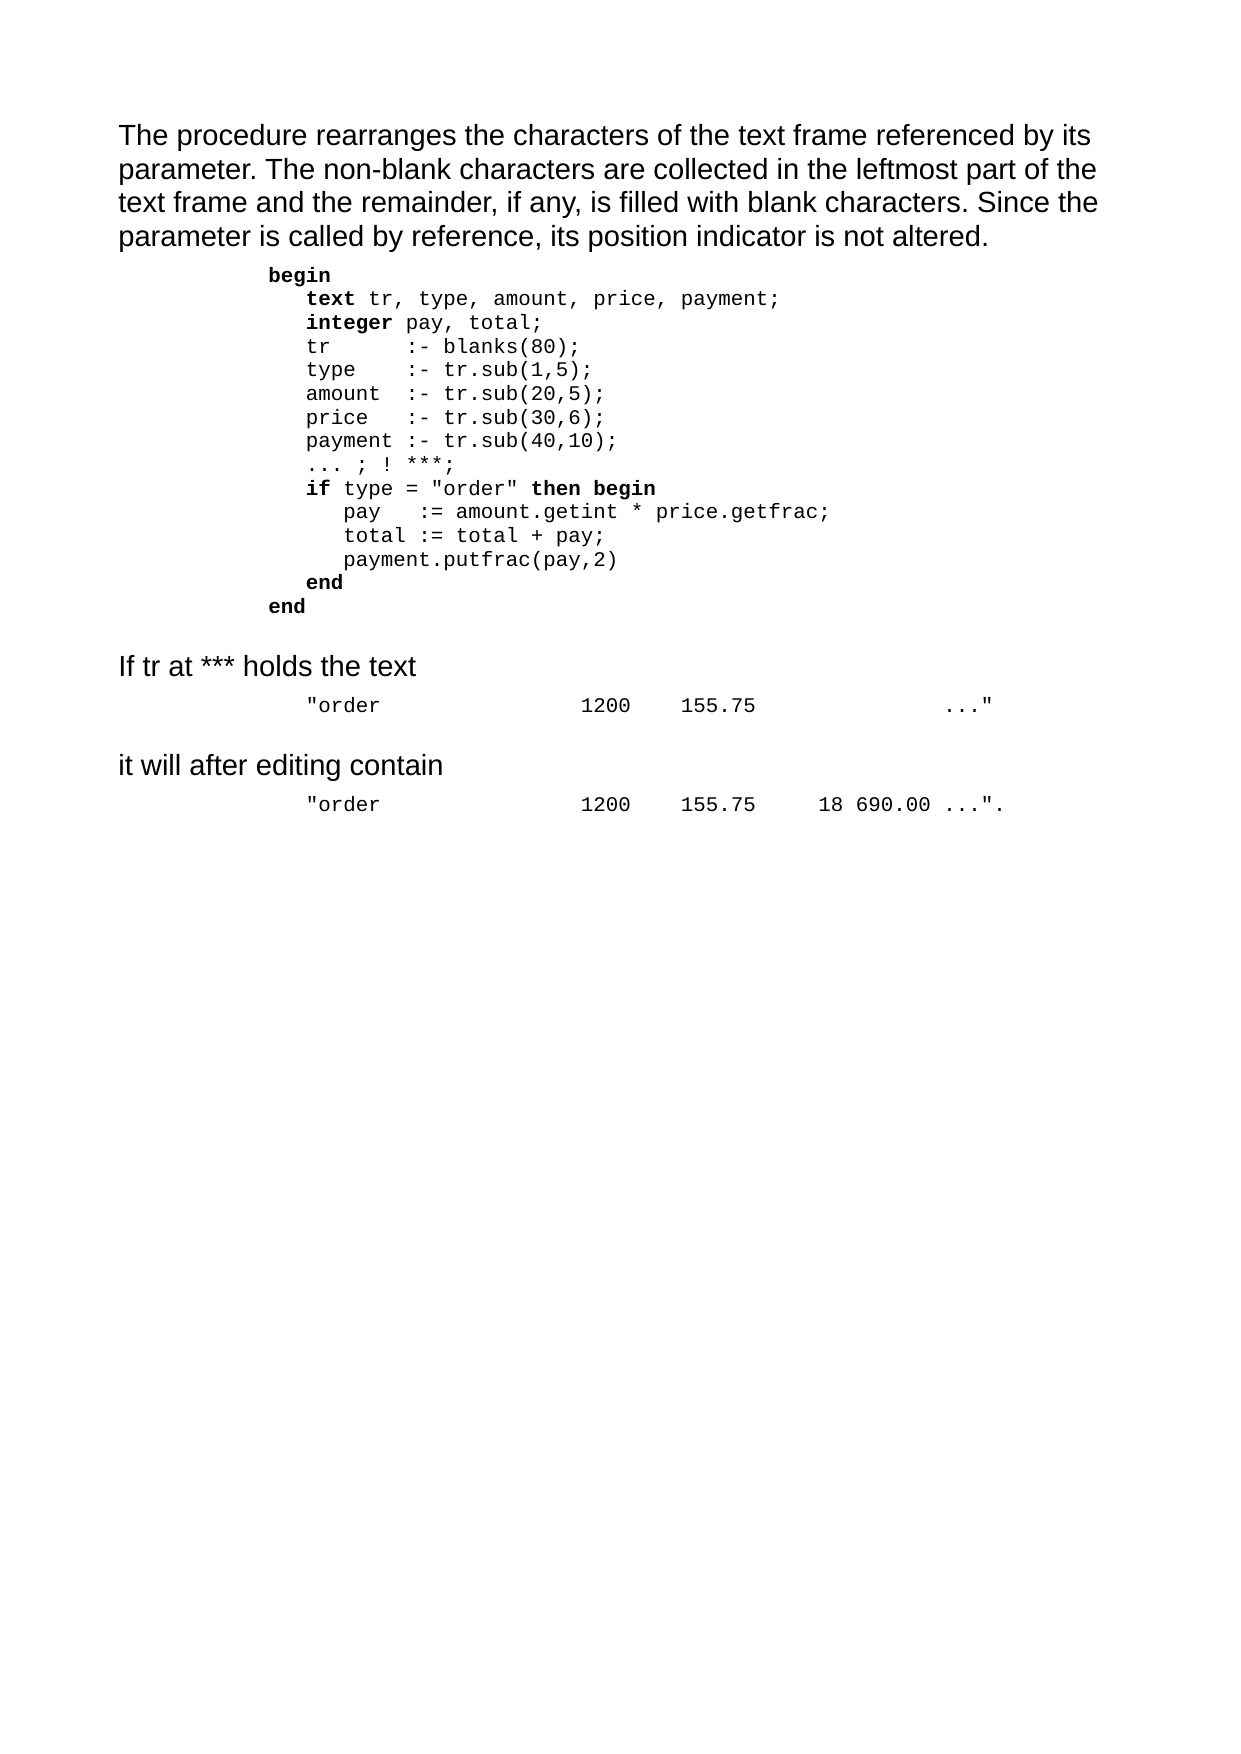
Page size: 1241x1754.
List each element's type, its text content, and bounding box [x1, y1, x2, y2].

text amount :- tr.sub(20,5); [118, 383, 1122, 407]
text ... ; ! ***; [118, 454, 1122, 478]
text "order 1200 155.75 ..." [118, 695, 1122, 719]
text if type = "order" then begin [118, 478, 1122, 501]
text payment.putfrac(pay,2) [118, 548, 1122, 572]
text The procedure rearranges the characters of the text frame referenced by its parameter. The non-blank characters are collected in the leftmost part of the text frame and the remainder, if any, is filled with blank characters. Since the parameter is called by reference, its position indicator is not altered. [118, 118, 1122, 252]
text end [118, 596, 1122, 619]
text total := total + pay; [118, 525, 1122, 548]
text tr :- blanks(80); [118, 336, 1122, 359]
text begin [118, 265, 1122, 288]
text pay := amount.getint * price.getfrac; [118, 501, 1122, 525]
text text tr, type, amount, price, payment; [118, 288, 1122, 312]
text end [118, 572, 1122, 596]
text integer pay, total; [118, 312, 1122, 336]
text "order 1200 155.75 18 690.00 ...". [118, 794, 1122, 818]
text it will after editing contain [118, 748, 1122, 782]
text price :- tr.sub(30,6); [118, 407, 1122, 430]
text type :- tr.sub(1,5); [118, 359, 1122, 383]
text payment :- tr.sub(40,10); [118, 430, 1122, 454]
text If tr at *** holds the text [118, 649, 1122, 682]
